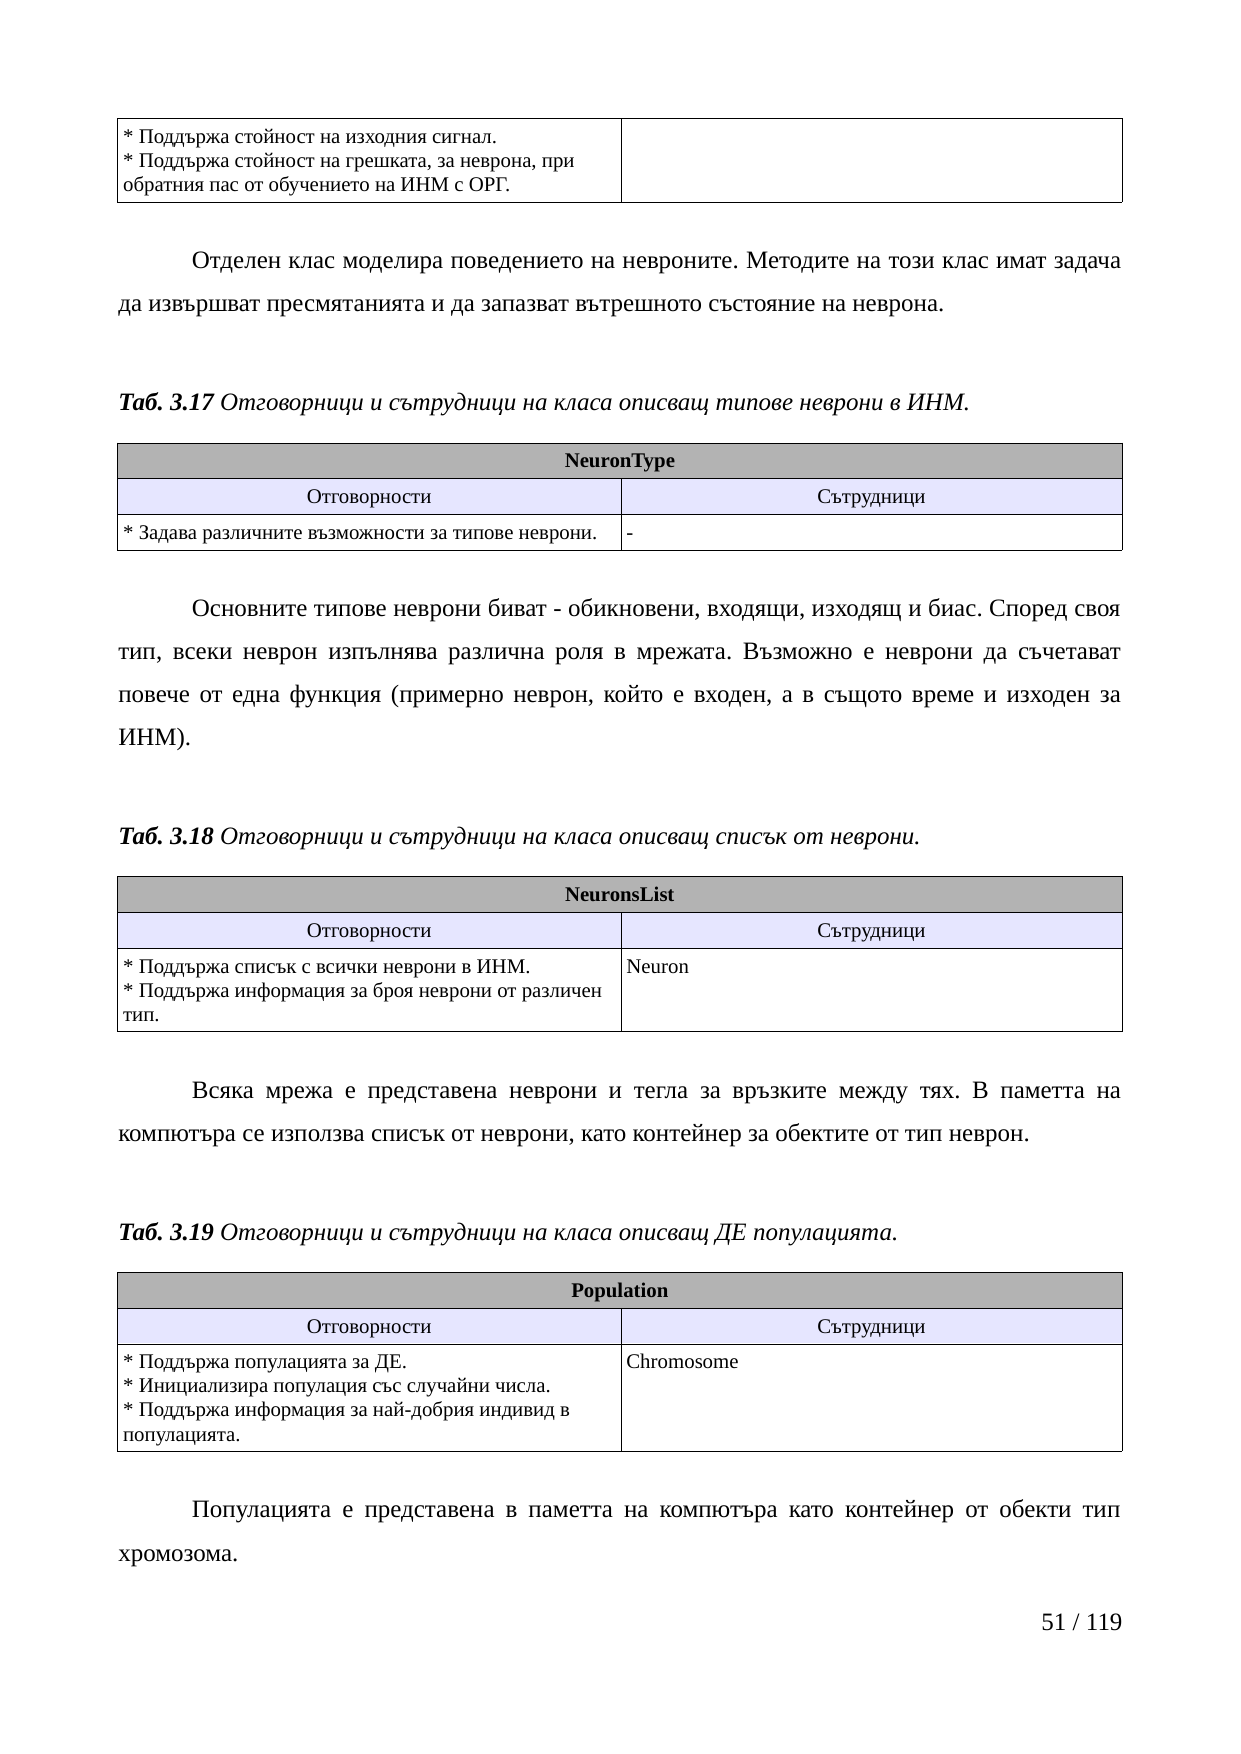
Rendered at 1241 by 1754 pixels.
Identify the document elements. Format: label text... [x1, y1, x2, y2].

text Таб. 3.17 Отговорници и сътрудници на класа описващ типове неврони в ИНМ. [118, 387, 1122, 416]
text Отделен клас моделира поведението на невроните. Методите на този клас имат задача да извършват пресмятанията и да запазват вътрешното състояние на неврона. [118, 245, 1122, 317]
table_cell Neuron [622, 949, 1122, 1031]
table_cell - [622, 515, 1122, 549]
table_cell * Поддържа популацията за ДЕ. * Инициализира популация със случайни числа. * Поддържа информация за най-добрия индивид в популацията. [118, 1345, 621, 1451]
table_cell Сътрудници [622, 1309, 1122, 1343]
text Всяка мрежа е представена неврони и тегла за връзките между тях. В паметта на компютъра се използва списък от неврони, като контейнер за обектите от тип неврон. [118, 1075, 1122, 1147]
table_header NeuronsList [118, 877, 1122, 912]
table_header Population [118, 1273, 1122, 1308]
text Таб. 3.19 Отговорници и сътрудници на класа описващ ДЕ популацията. [118, 1217, 1122, 1245]
table_cell * Задава различните възможности за типове неврони. [118, 515, 621, 549]
table_cell Отговорности [118, 913, 621, 948]
table_cell Сътрудници [622, 479, 1122, 514]
table_cell * Поддържа списък с всички неврони в ИНМ. * Поддържа информация за броя неврони от различен тип. [118, 949, 621, 1031]
table_cell [622, 119, 1122, 202]
text Основните типове неврони биват - обикновени, входящи, изходящ и биас. Според своя тип, всеки неврон изпълнява различна роля в мрежата. Възможно е неврони да съчетават повече от една функция (примерно неврон, който е входен, а в същото време и изходен за ИНМ). [118, 593, 1122, 751]
table_cell Отговорности [118, 479, 621, 514]
table_cell Chromosome [622, 1345, 1122, 1451]
text Популацията е представена в паметта на компютъра като контейнер от обекти тип хромозома. [118, 1494, 1122, 1566]
table_cell Сътрудници [622, 913, 1122, 948]
table_header NeuronType [118, 444, 1122, 478]
text Таб. 3.18 Отговорници и сътрудници на класа описващ списък от неврони. [118, 821, 1122, 849]
table_cell * Поддържа стойност на изходния сигнал. * Поддържа стойност на грешката, за неврона, при обратния пас от обучението на ИНМ с ОРГ. [118, 119, 621, 202]
table_cell Отговорности [118, 1309, 621, 1343]
